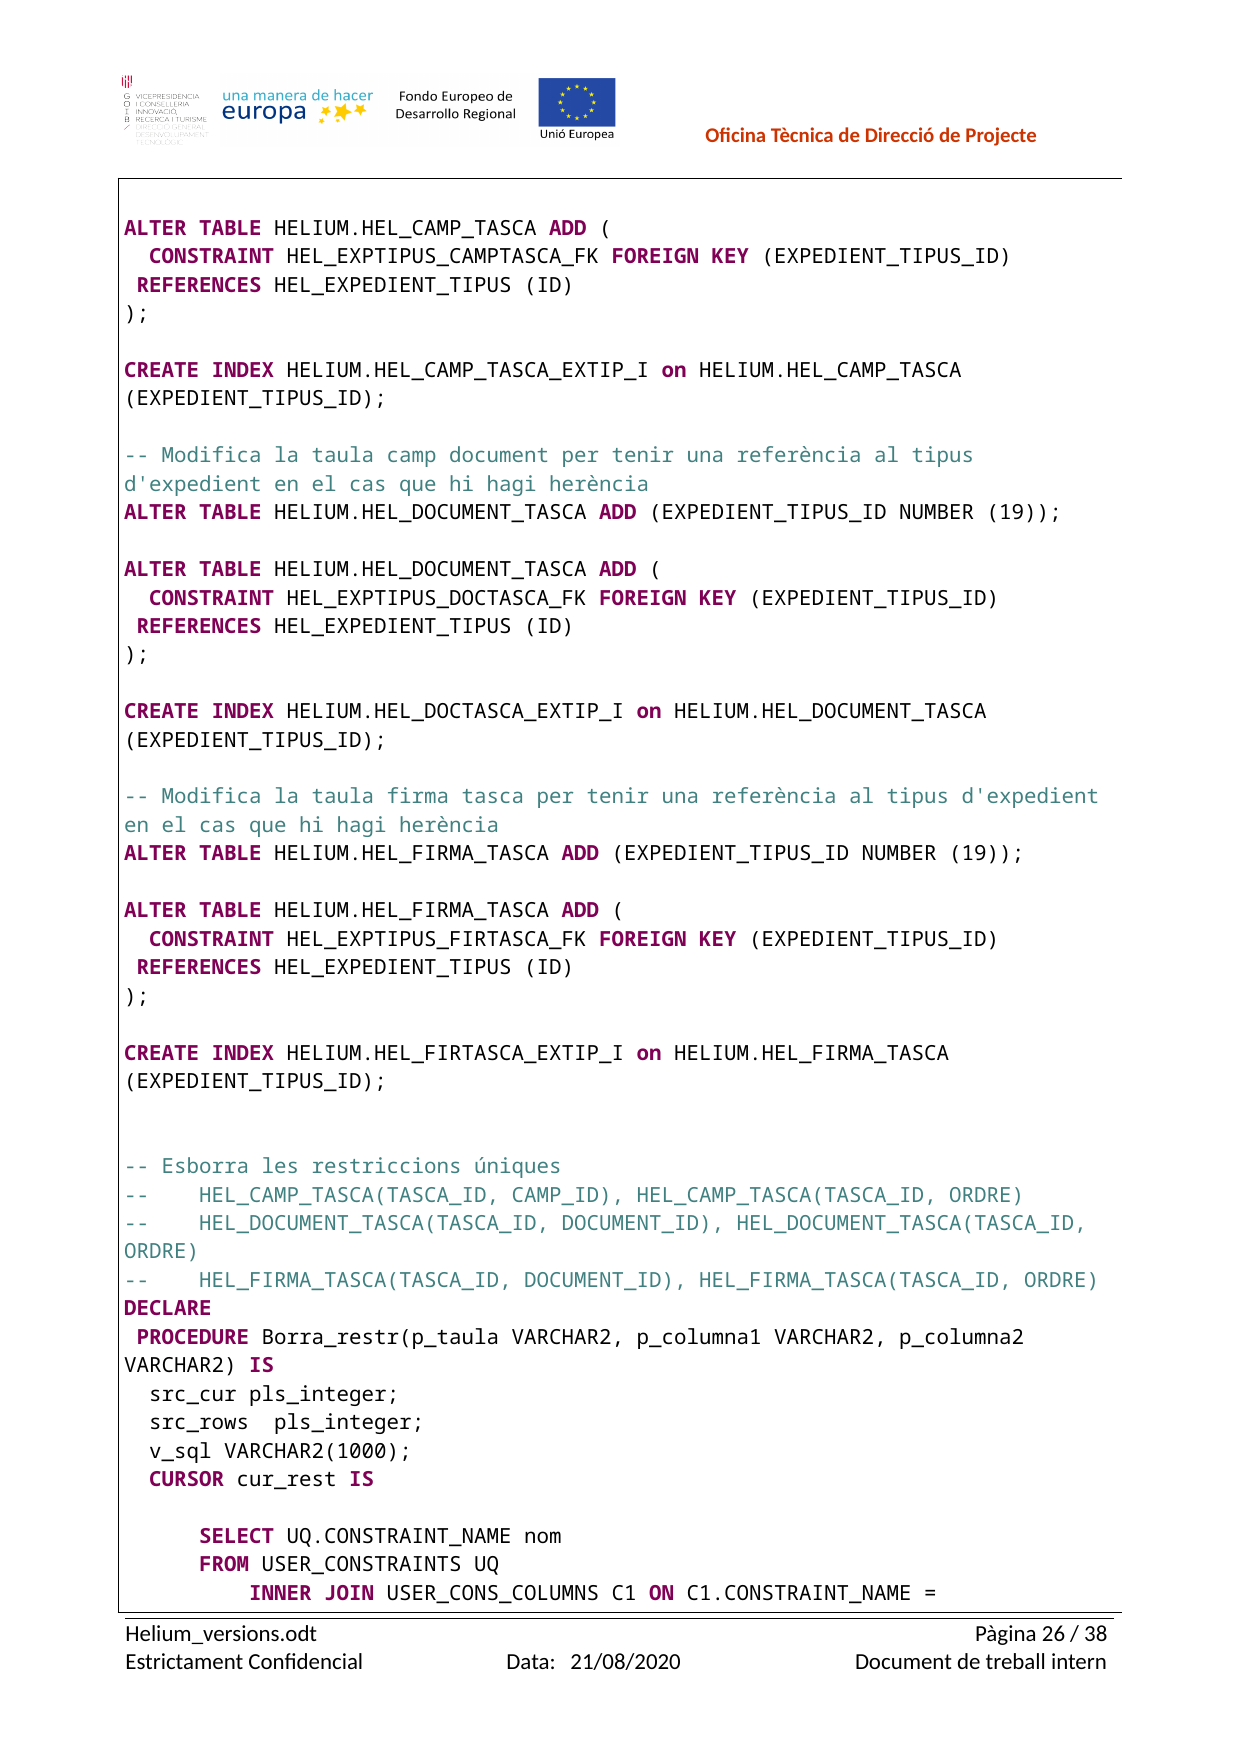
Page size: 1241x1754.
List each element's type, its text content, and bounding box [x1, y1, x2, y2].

table_header ALTER TABLE HELIUM.HEL_CAMP_TASCA ADD ( CONSTRAINT HEL_EXPTIPUS_CAMPTASCA_FK FOREIGN KEY (EXPEDIENT_TIPUS_ID) REFERENCES HEL_EXPEDIENT_TIPUS (ID) ); CREATE INDEX HELIUM.HEL_CAMP_TASCA_EXTIP_I on HELIUM.HEL_CAMP_TASCA (EXPEDIENT_TIPUS_ID); -- Modifica la taula camp document per tenir una referència al tipus d'expedient en el cas que hi hagi herència ALTER TABLE HELIUM.HEL_DOCUMENT_TASCA ADD (EXPEDIENT_TIPUS_ID NUMBER (19)); ALTER TABLE HELIUM.HEL_DOCUMENT_TASCA ADD ( CONSTRAINT HEL_EXPTIPUS_DOCTASCA_FK FOREIGN KEY (EXPEDIENT_TIPUS_ID) REFERENCES HEL_EXPEDIENT_TIPUS (ID) ); CREATE INDEX HELIUM.HEL_DOCTASCA_EXTIP_I on HELIUM.HEL_DOCUMENT_TASCA (EXPEDIENT_TIPUS_ID); -- Modifica la taula firma tasca per tenir una referència al tipus d'expedient en el cas que hi hagi herència ALTER TABLE HELIUM.HEL_FIRMA_TASCA ADD (EXPEDIENT_TIPUS_ID NUMBER (19)); ALTER TABLE HELIUM.HEL_FIRMA_TASCA ADD ( CONSTRAINT HEL_EXPTIPUS_FIRTASCA_FK FOREIGN KEY (EXPEDIENT_TIPUS_ID) REFERENCES HEL_EXPEDIENT_TIPUS (ID) ); CREATE INDEX HELIUM.HEL_FIRTASCA_EXTIP_I on HELIUM.HEL_FIRMA_TASCA (EXPEDIENT_TIPUS_ID); -- Esborra les restriccions úniques -- HEL_CAMP_TASCA(TASCA_ID, CAMP_ID), HEL_CAMP_TASCA(TASCA_ID, ORDRE) -- HEL_DOCUMENT_TASCA(TASCA_ID, DOCUMENT_ID), HEL_DOCUMENT_TASCA(TASCA_ID, ORDRE) -- HEL_FIRMA_TASCA(TASCA_ID, DOCUMENT_ID), HEL_FIRMA_TASCA(TASCA_ID, ORDRE) DECLARE PROCEDURE Borra_restr(p_taula VARCHAR2, p_columna1 VARCHAR2, p_columna2 VARCHAR2) IS src_cur pls_integer; src_rows pls_integer; v_sql VARCHAR2(1000); CURSOR cur_rest IS SELECT UQ.CONSTRAINT_NAME nom FROM USER_CONSTRAINTS UQ INNER JOIN USER_CONS_COLUMNS C1 ON C1.CONSTRAINT_NAME = [119, 179, 1122, 1612]
picture [118, 73, 213, 147]
picture [219, 73, 621, 147]
